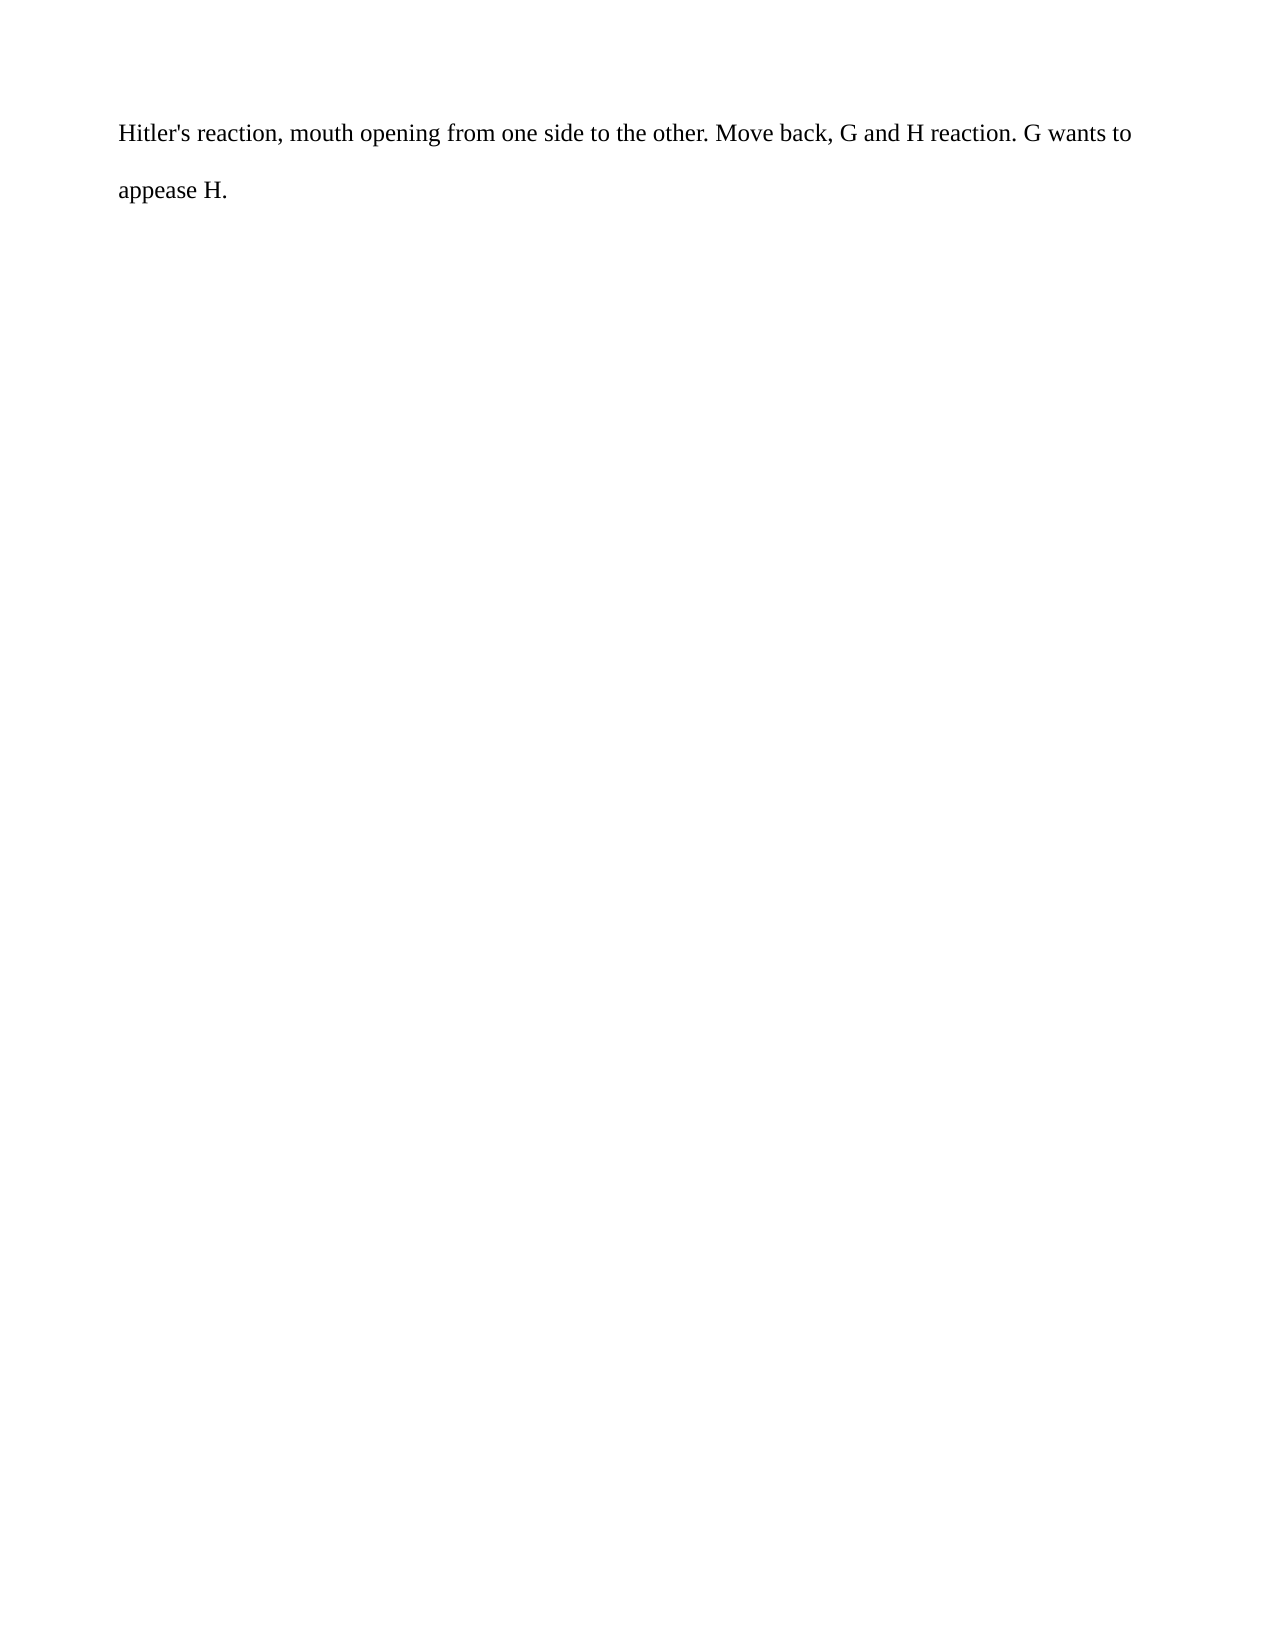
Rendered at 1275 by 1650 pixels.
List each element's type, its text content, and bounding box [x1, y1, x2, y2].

text Hitler's reaction, mouth opening from one side to the other. Move back, G and H reaction. G wants to appease H. [118, 118, 1157, 204]
